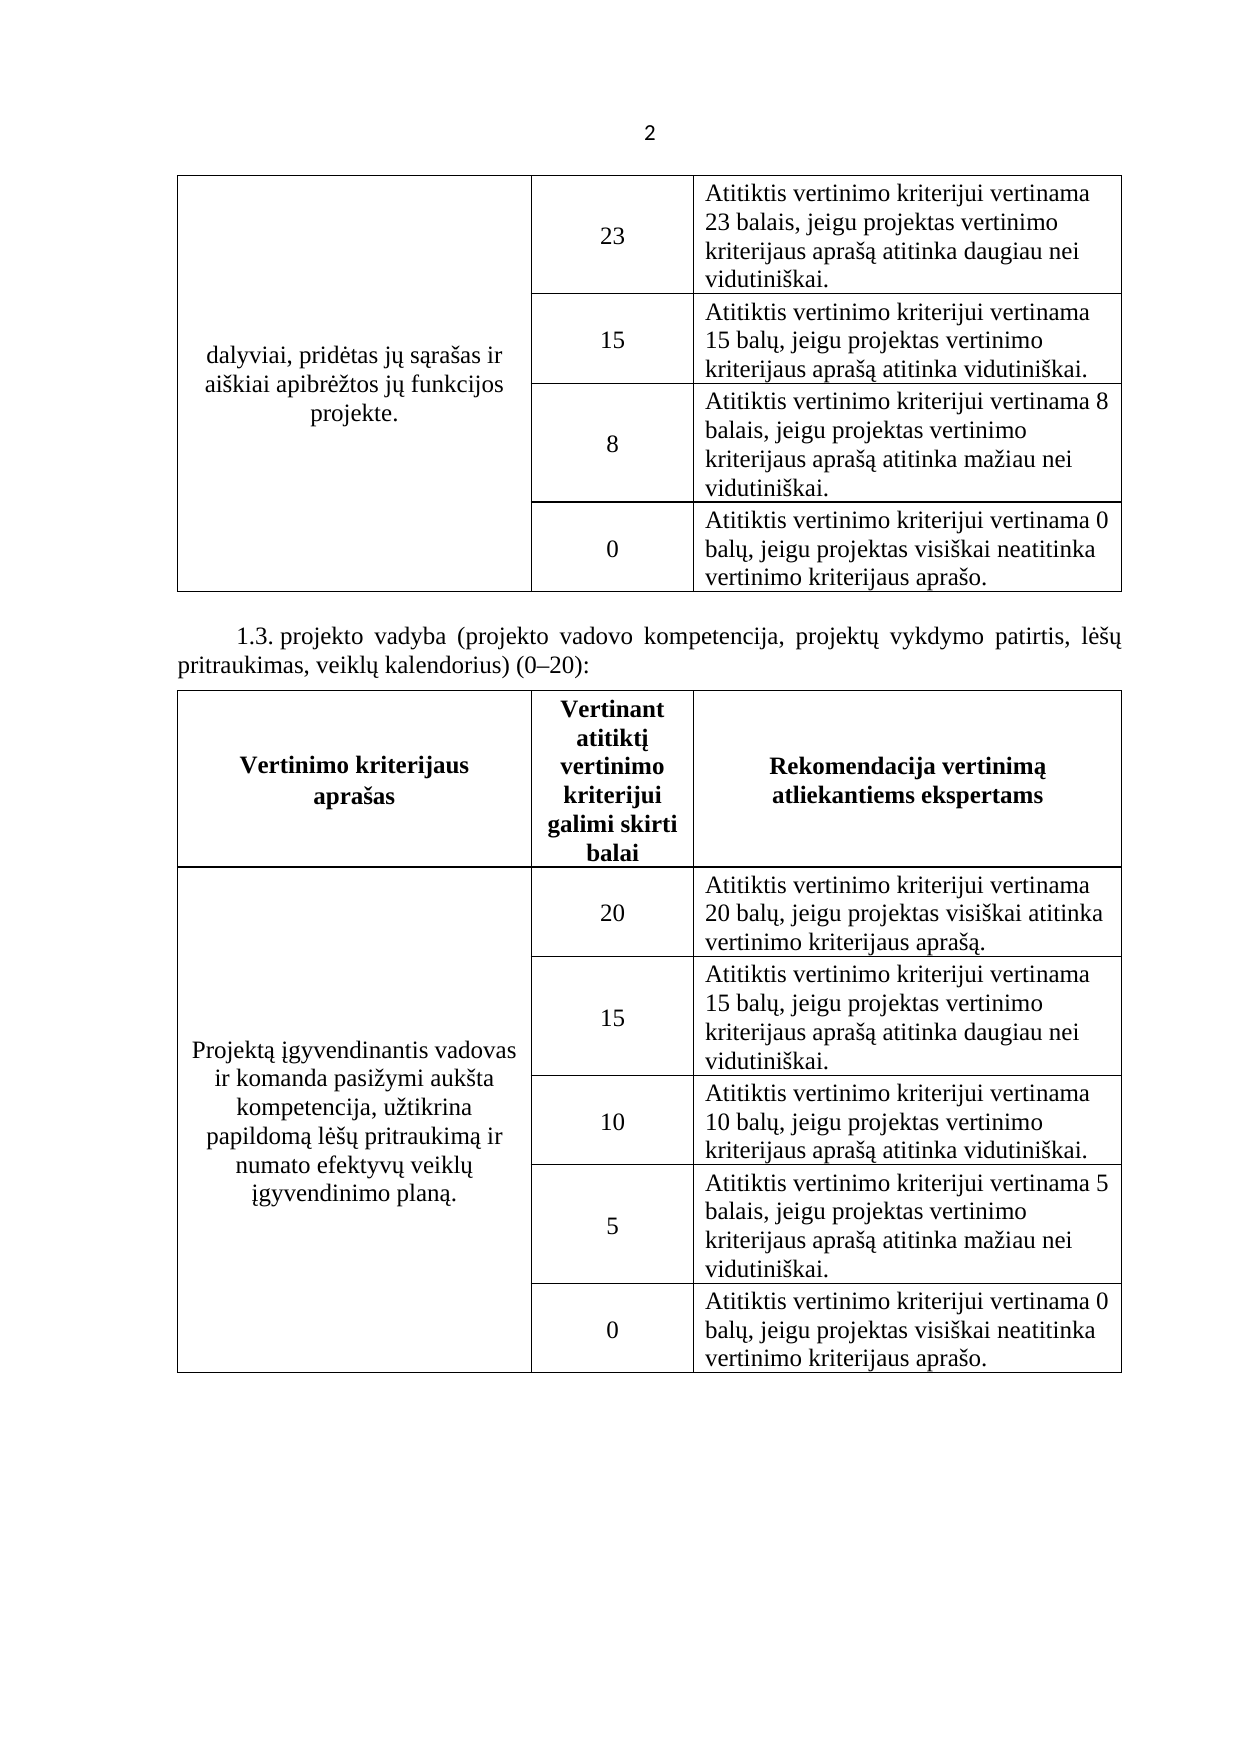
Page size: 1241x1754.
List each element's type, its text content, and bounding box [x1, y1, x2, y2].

table_header Vertinimo kriterijaus aprašas [178, 691, 531, 866]
table_cell 5 [532, 1165, 693, 1283]
table_cell 10 [532, 1076, 693, 1164]
table_cell 23 [532, 176, 693, 293]
text 1.3. projekto vadyba (projekto vadovo kompetencija, projektų vykdymo patirtis, lėšų pritraukimas, veiklų kalendorius) (0–20): [177, 621, 1122, 678]
table_cell Atitiktis vertinimo kriterijui vertinama 0 balų, jeigu projektas visiškai neatitinka vertinimo kriterijaus aprašo. [694, 1284, 1121, 1372]
table_cell 0 [532, 503, 693, 591]
table_cell Atitiktis vertinimo kriterijui vertinama 15 balų, jeigu projektas vertinimo kriterijaus aprašą atitinka daugiau nei vidutiniškai. [694, 957, 1121, 1074]
table_cell Atitiktis vertinimo kriterijui vertinama 10 balų, jeigu projektas vertinimo kriterijaus aprašą atitinka vidutiniškai. [694, 1076, 1121, 1164]
table_cell Atitiktis vertinimo kriterijui vertinama 23 balais, jeigu projektas vertinimo kriterijaus aprašą atitinka daugiau nei vidutiniškai. [694, 176, 1121, 293]
table_cell Atitiktis vertinimo kriterijui vertinama 8 balais, jeigu projektas vertinimo kriterijaus aprašą atitinka mažiau nei vidutiniškai. [694, 384, 1121, 501]
table_cell Atitiktis vertinimo kriterijui vertinama 0 balų, jeigu projektas visiškai neatitinka vertinimo kriterijaus aprašo. [694, 503, 1121, 591]
table_cell 0 [532, 1284, 693, 1372]
table_cell Atitiktis vertinimo kriterijui vertinama 5 balais, jeigu projektas vertinimo kriterijaus aprašą atitinka mažiau nei vidutiniškai. [694, 1165, 1121, 1283]
table_header Rekomendacija vertinimą atliekantiems ekspertams [694, 691, 1121, 866]
table_cell 15 [532, 294, 693, 383]
table_cell dalyviai, pridėtas jų sąrašas ir aiškiai apibrėžtos jų funkcijos projekte. [178, 176, 531, 591]
table_cell Projektą įgyvendinantis vadovas ir komanda pasižymi aukšta kompetencija, užtikrina papildomą lėšų pritraukimą ir numato efektyvų veiklų įgyvendinimo planą. [178, 868, 531, 1372]
table_header Vertinant atitiktį vertinimo kriterijui galimi skirti balai [532, 691, 693, 866]
table_cell Atitiktis vertinimo kriterijui vertinama 20 balų, jeigu projektas visiškai atitinka vertinimo kriterijaus aprašą. [694, 868, 1121, 956]
table_cell 15 [532, 957, 693, 1074]
table_cell 20 [532, 868, 693, 956]
table_cell Atitiktis vertinimo kriterijui vertinama 15 balų, jeigu projektas vertinimo kriterijaus aprašą atitinka vidutiniškai. [694, 294, 1121, 383]
table_cell 8 [532, 384, 693, 501]
